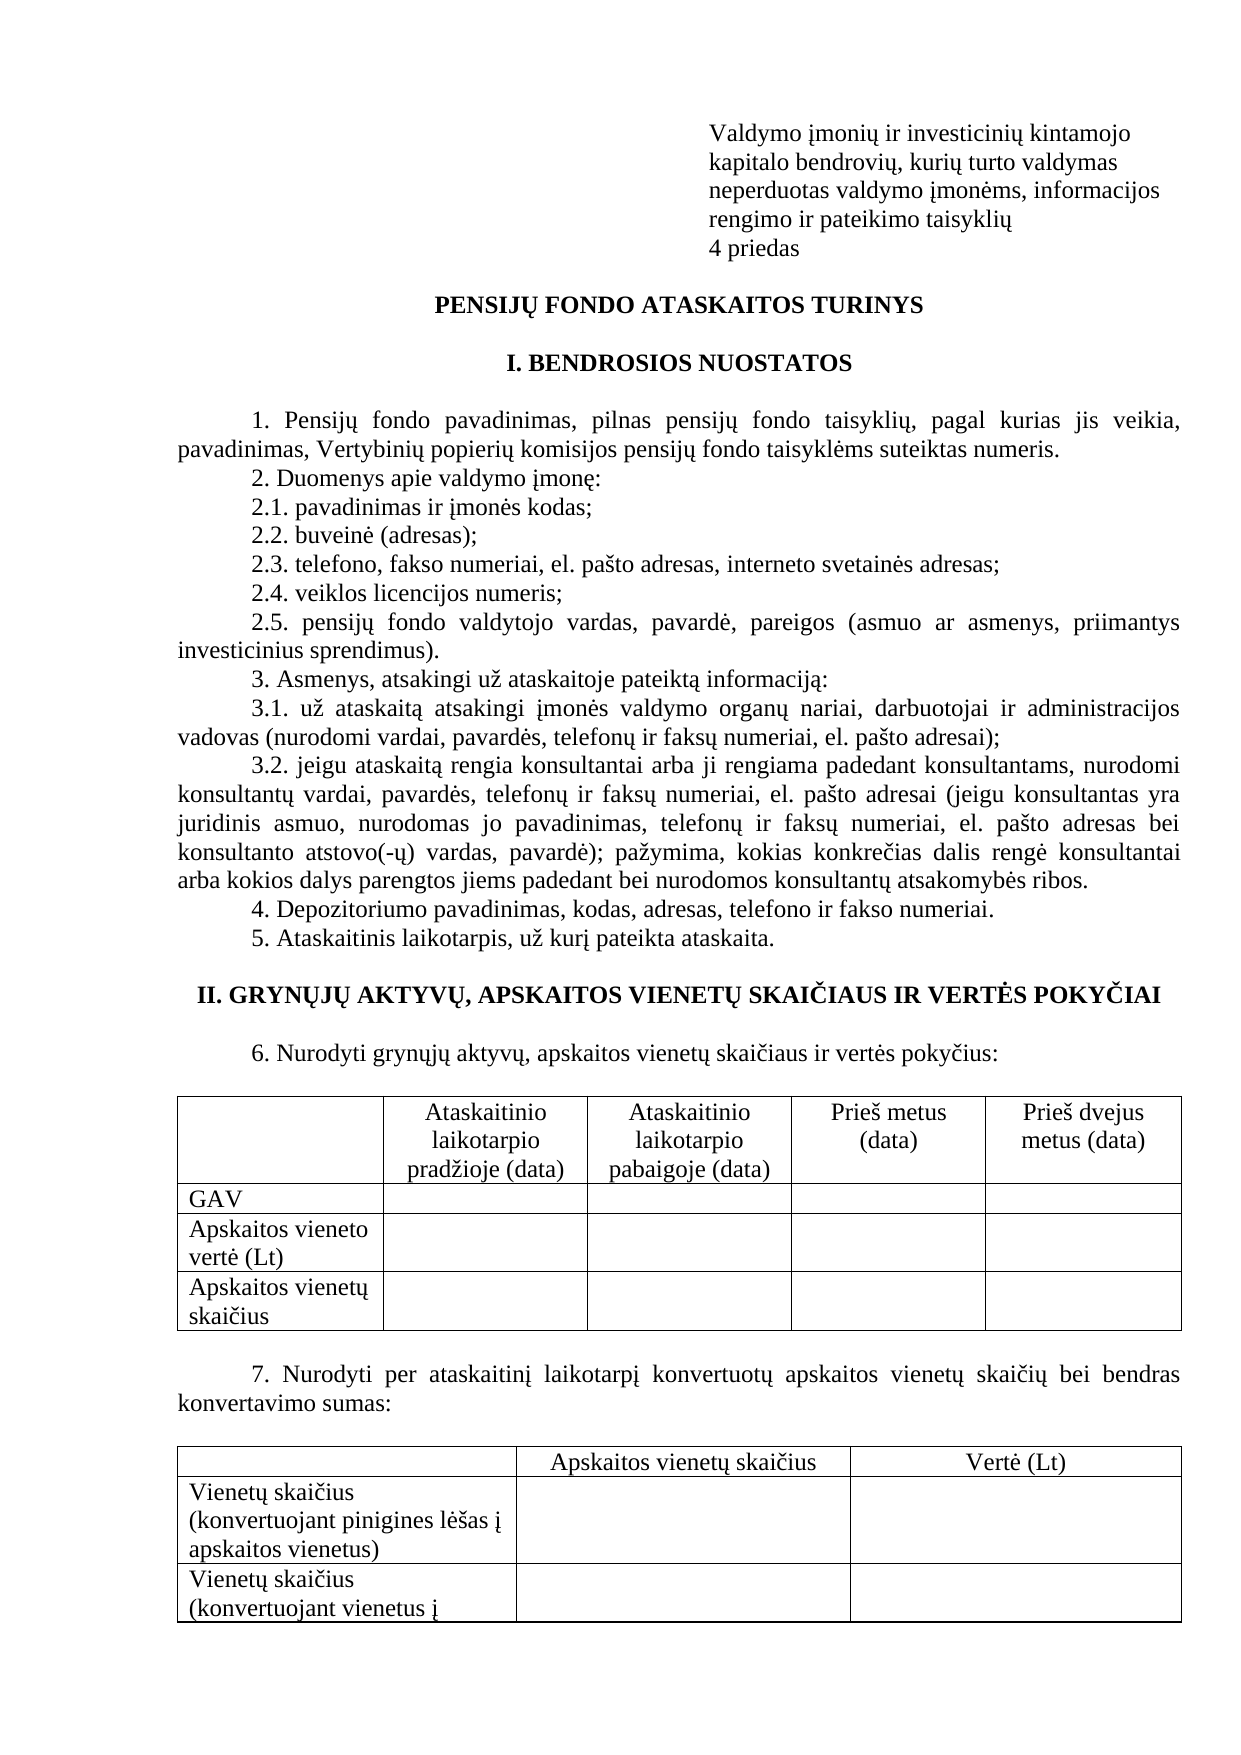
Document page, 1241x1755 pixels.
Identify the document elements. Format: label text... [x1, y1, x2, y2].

text Valdymo įmonių ir investicinių kintamojo [709, 118, 1181, 147]
table_header Ataskaitinio laikotarpio pabaigoje (data) [588, 1097, 791, 1183]
text kapitalo bendrovių, kurių turto valdymas [177, 147, 1181, 176]
table_cell [851, 1564, 1181, 1621]
table_header Ataskaitinio laikotarpio pradžioje (data) [384, 1097, 587, 1183]
text 2.2. buveinė (adresas); [177, 521, 1181, 549]
table_cell [986, 1214, 1181, 1271]
text II. grynųjų aktyvų, apskaitos VIENETŲ skaičiaus ir vertės pokyčiai [177, 981, 1181, 1009]
text 7. Nurodyti per ataskaitinį laikotarpį konvertuotų apskaitos vienetų skaičių bei bendras konvertavimo sumas: [177, 1359, 1181, 1417]
table_cell GAV [178, 1184, 383, 1213]
table_cell [517, 1477, 850, 1563]
text 2.3. telefono, fakso numeriai, el. pašto adresas, interneto svetainės adresas; [177, 549, 1181, 578]
table_cell [384, 1272, 587, 1330]
table_cell [986, 1184, 1181, 1213]
text 2.5. pensijų fondo valdytojo vardas, pavardė, pareigos (asmuo ar asmenys, priimantys investicinius sprendimus). [177, 607, 1181, 664]
table_cell Apskaitos vienetų skaičius [178, 1272, 383, 1330]
text 3.1. už ataskaitą atsakingi įmonės valdymo organų nariai, darbuotojai ir administracijos vadovas (nurodomi vardai, pavardės, telefonų ir faksų numeriai, el. pašto adresai); [177, 693, 1181, 751]
table_header Prieš dvejus metus (data) [986, 1097, 1181, 1183]
text Pensijų fondo ataskaitos TURINYS [177, 291, 1181, 319]
table_cell [588, 1184, 791, 1213]
text 5. Ataskaitinis laikotarpis, už kurį pateikta ataskaita. [177, 923, 1181, 952]
table_cell [986, 1272, 1181, 1330]
text 4. Depozitoriumo pavadinimas, kodas, adresas, telefono ir fakso numeriai. [177, 894, 1181, 923]
table_cell Vienetų skaičius (konvertuojant vienetus į [178, 1564, 516, 1621]
table_header [178, 1097, 383, 1183]
table_cell [384, 1214, 587, 1271]
text 2. Duomenys apie valdymo įmonę: [177, 463, 1181, 492]
table_cell [851, 1477, 1181, 1563]
text 6. Nurodyti grynųjų aktyvų, apskaitos vienetų skaičiaus ir vertės pokyčius: [177, 1038, 1181, 1067]
table_header Apskaitos vienetų skaičius [517, 1447, 850, 1476]
text 4 priedas [177, 233, 1181, 262]
table_cell [792, 1272, 985, 1330]
table_cell [792, 1214, 985, 1271]
text 1. Pensijų fondo pavadinimas, pilnas pensijų fondo taisyklių, pagal kurias jis veikia, pavadinimas, Vertybinių popierių komisijos pensijų fondo taisyklėms suteiktas numeris. [177, 406, 1181, 463]
text 2.1. pavadinimas ir įmonės kodas; [177, 492, 1181, 521]
table_cell [517, 1564, 850, 1621]
text 3. Asmenys, atsakingi už ataskaitoje pateiktą informaciją: [177, 664, 1181, 693]
table_cell Apskaitos vieneto vertė (Lt) [178, 1214, 383, 1271]
table_cell [588, 1272, 791, 1330]
text 3.2. jeigu ataskaitą rengia konsultantai arba ji rengiama padedant konsultantams, nurodomi konsultantų vardai, pavardės, telefonų ir faksų numeriai, el. pašto adresai (jeigu konsultantas yra juridinis asmuo, nurodomas jo pavadinimas, telefonų ir faksų numeriai, el. pašto adresas bei konsultanto atstovo(-ų) vardas, pavardė); pažymima, kokias konkrečias dalis rengė konsultantai arba kokios dalys parengtos jiems padedant bei nurodomos konsultantų atsakomybės ribos. [177, 751, 1181, 894]
text rengimo ir pateikimo taisyklių [177, 204, 1181, 233]
table_header Vertė (Lt) [851, 1447, 1181, 1476]
table_cell [792, 1184, 985, 1213]
table_cell Vienetų skaičius (konvertuojant pinigines lėšas į apskaitos vienetus) [178, 1477, 516, 1563]
text neperduotas valdymo įmonėms, informacijos [177, 176, 1181, 204]
table_cell [588, 1214, 791, 1271]
text I. Bendrosios nuostatos [177, 348, 1181, 377]
table_cell [384, 1184, 587, 1213]
text 2.4. veiklos licencijos numeris; [177, 578, 1181, 607]
table_header Prieš metus (data) [792, 1097, 985, 1183]
table_header [178, 1447, 516, 1476]
